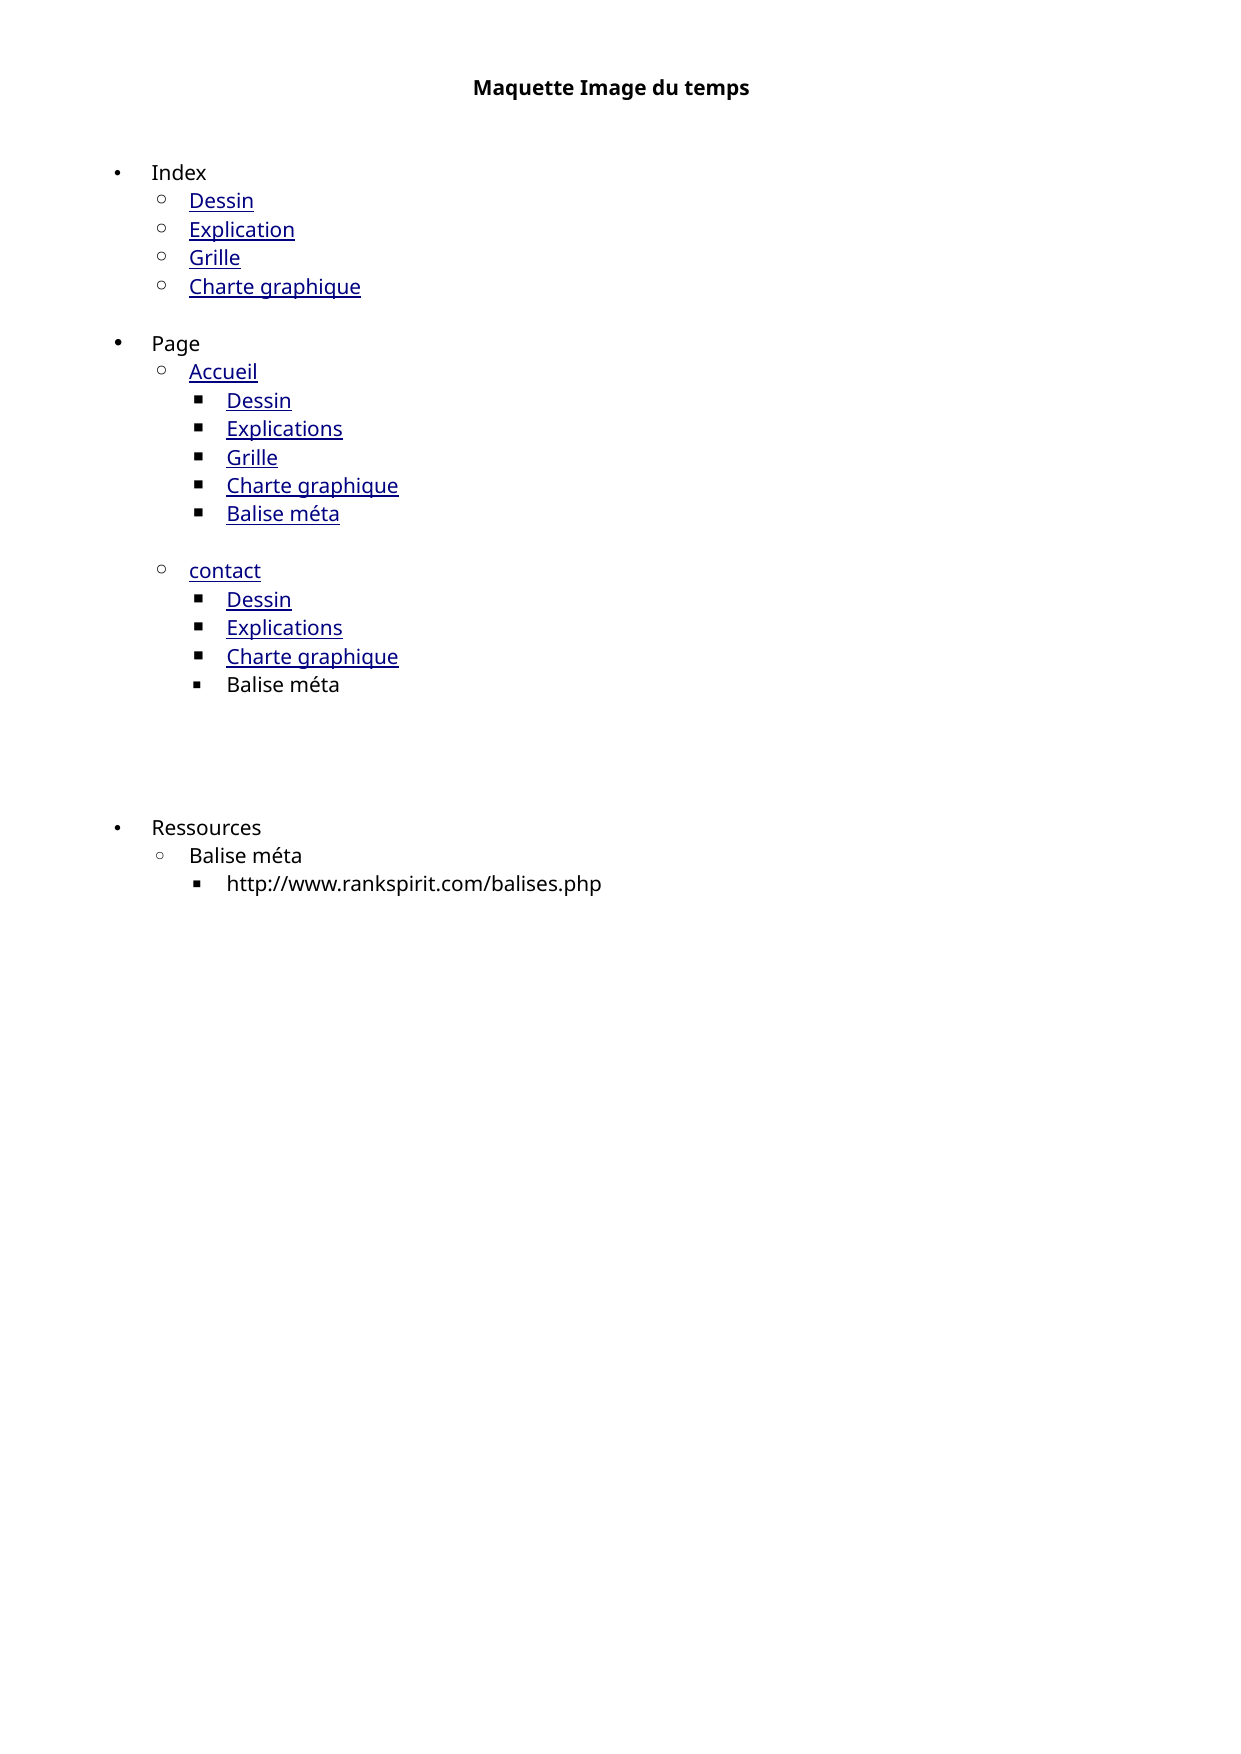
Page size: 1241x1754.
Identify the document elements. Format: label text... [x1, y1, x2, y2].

list Ressources [114, 813, 1146, 841]
list Explications [189, 613, 1146, 642]
list Grille [189, 443, 1146, 471]
list http://www.rankspirit.com/balises.php [189, 869, 1146, 898]
list Charte graphique [151, 272, 1146, 300]
list Charte graphique [189, 471, 1146, 499]
list Explication [151, 215, 1146, 243]
list Dessin [151, 187, 1146, 215]
list contact [151, 557, 1146, 585]
list Balise méta [189, 670, 1146, 699]
list Index [114, 158, 1146, 187]
list Dessin [189, 386, 1146, 414]
list Page [114, 329, 1146, 357]
text Maquette Image du temps [76, 73, 1146, 101]
list Explications [189, 414, 1146, 443]
list Balise méta [189, 499, 1146, 528]
list Dessin [189, 585, 1146, 613]
list Accueil [151, 357, 1146, 386]
list Balise méta [151, 841, 1146, 869]
list Grille [151, 243, 1146, 272]
list Charte graphique [189, 642, 1146, 670]
